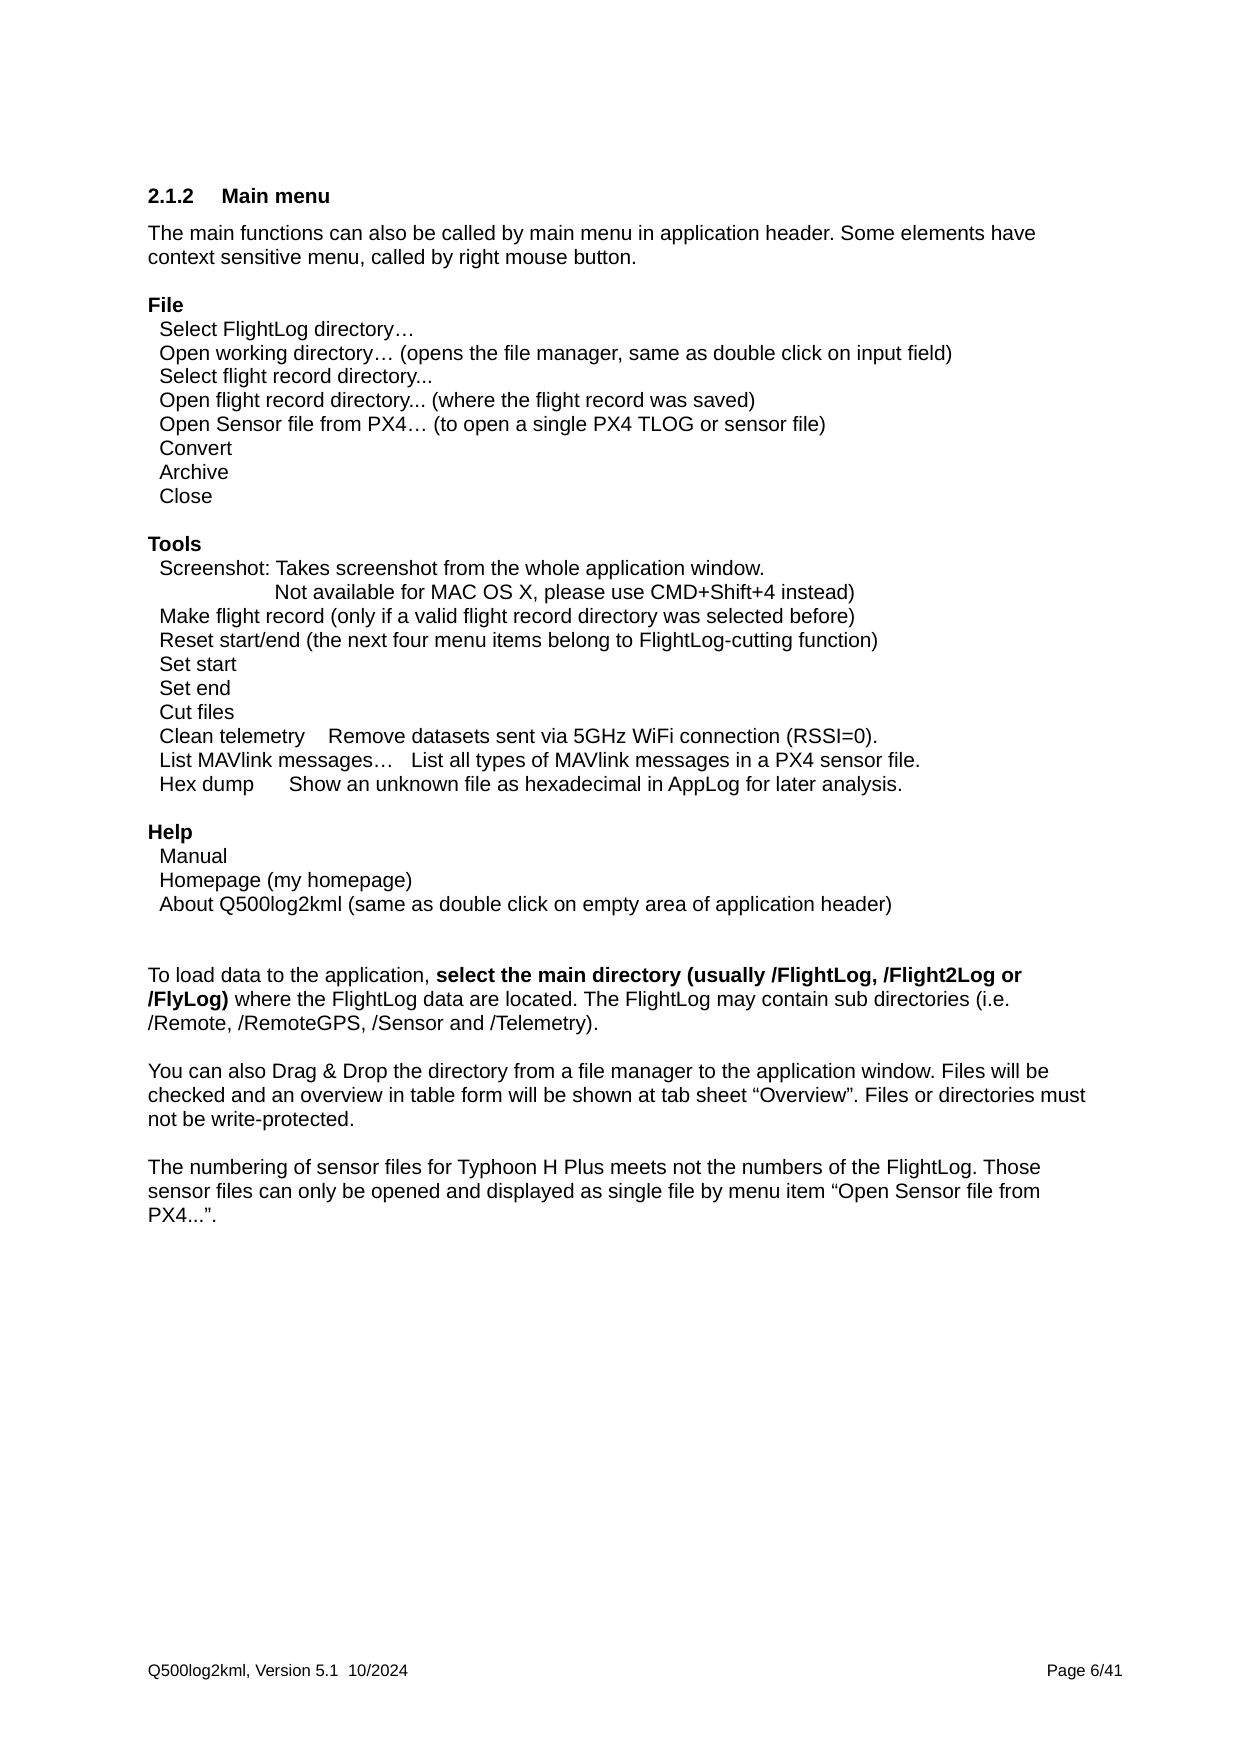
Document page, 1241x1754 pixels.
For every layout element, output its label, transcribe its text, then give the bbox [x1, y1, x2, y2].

text Manual [148, 843, 1093, 867]
text Make flight record (only if a valid flight record directory was selected before) [148, 604, 1093, 628]
text Tools [148, 532, 1093, 556]
text Open working directory… (opens the file manager, same as double click on input field) [148, 340, 1093, 364]
text About Q500log2kml (same as double click on empty area of application header) [148, 891, 1093, 915]
text Clean telemetry Remove datasets sent via 5GHz WiFi connection (RSSI=0). [148, 724, 1093, 748]
text The main functions can also be called by main menu in application header. Some elements have context sensitive menu, called by right mouse button. [148, 221, 1093, 268]
text Open flight record directory... (where the flight record was saved) [148, 388, 1093, 412]
text Open Sensor file from PX4… (to open a single PX4 TLOG or sensor file) [148, 412, 1093, 436]
text Select FlightLog directory… [148, 316, 1093, 340]
text Set start [148, 652, 1093, 676]
text Archive [148, 460, 1093, 484]
text List MAVlink messages… List all types of MAVlink messages in a PX4 sensor file. [148, 748, 1093, 772]
text To load data to the application, select the main directory (usually /FlightLog, /Flight2Log or /FlyLog) where the FlightLog data are located. The FlightLog may contain sub directories (i.e. /Remote, /RemoteGPS, /Sensor and /Telemetry). [148, 963, 1093, 1035]
text Help [148, 819, 1093, 843]
subtitle Main menu [148, 184, 1093, 208]
text Reset start/end (the next four menu items belong to FlightLog-cutting function) [148, 628, 1093, 652]
text Convert [148, 436, 1093, 460]
text Select flight record directory... [148, 364, 1093, 388]
text Homepage (my homepage) [148, 867, 1093, 891]
text File [148, 292, 1093, 316]
text Close [148, 484, 1093, 508]
text The numbering of sensor files for Typhoon H Plus meets not the numbers of the FlightLog. Those sensor files can only be opened and displayed as single file by menu item “Open Sensor file from PX4...”. [148, 1155, 1093, 1227]
text Set end [148, 676, 1093, 700]
text Screenshot: Takes screenshot from the whole application window. Not available for MAC OS X, please use CMD+Shift+4 instead) [148, 556, 1093, 604]
text Cut files [148, 700, 1093, 724]
text Hex dump Show an unknown file as hexadecimal in AppLog for later analysis. [148, 772, 1093, 796]
text You can also Drag & Drop the directory from a file manager to the application window. Files will be checked and an overview in table form will be shown at tab sheet “Overview”. Files or directories must not be write-protected. [148, 1059, 1093, 1131]
